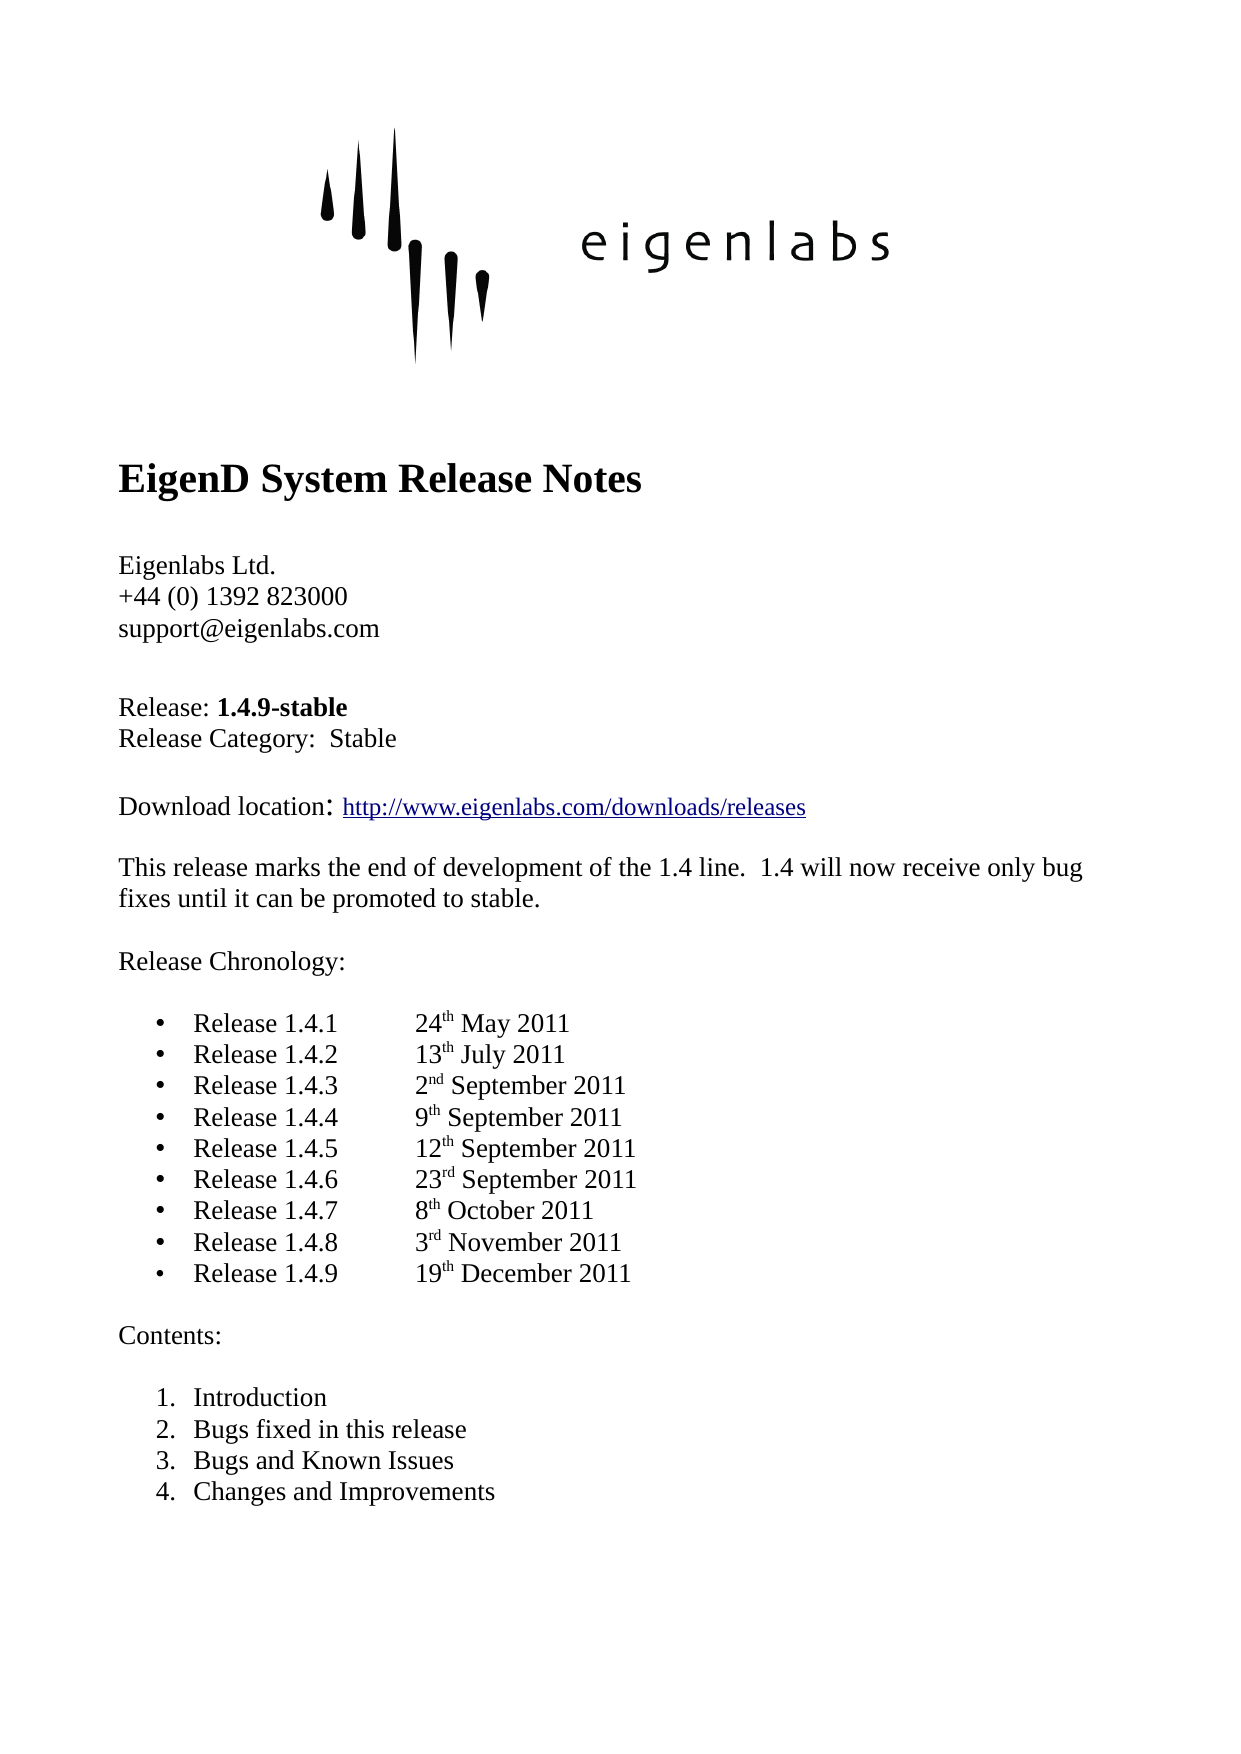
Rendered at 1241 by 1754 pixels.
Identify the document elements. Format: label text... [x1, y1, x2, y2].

text Release Category: Stable [118, 722, 1122, 753]
text Contents: [118, 1319, 1122, 1350]
list Release 1.4.1 24th May 2011 [156, 1007, 1122, 1038]
text This release marks the end of development of the 1.4 line. 1.4 will now receive only bug fixes until it can be promoted to stable. [118, 851, 1122, 913]
text +44 (0) 1392 823000 [118, 581, 1122, 612]
list Release 1.4.8 3rd November 2011 [156, 1226, 1122, 1257]
text support@eigenlabs.com [118, 612, 1122, 643]
list Bugs fixed in this release [156, 1413, 1122, 1444]
text Download location: http://www.eigenlabs.com/downloads/releases [118, 784, 1122, 822]
list Release 1.4.2 13th July 2011 [156, 1038, 1122, 1069]
list Release 1.4.9 19th December 2011 [156, 1257, 1122, 1288]
list Bugs and Known Issues [156, 1444, 1122, 1475]
text EigenD System Release Notes [118, 453, 1122, 501]
text Release: 1.4.9-stable [118, 691, 1122, 722]
list Release 1.4.4 9th September 2011 [156, 1101, 1122, 1132]
list Introduction [156, 1382, 1122, 1413]
list Release 1.4.5 12th September 2011 [156, 1132, 1122, 1163]
list Release 1.4.3 2nd September 2011 [156, 1069, 1122, 1101]
list Changes and Improvements [156, 1475, 1122, 1506]
text Eigenlabs Ltd. [118, 549, 1122, 581]
text Release Chronology: [118, 945, 1122, 976]
picture [296, 118, 915, 372]
list Release 1.4.7 8th October 2011 [156, 1194, 1122, 1226]
list Release 1.4.6 23rd September 2011 [156, 1163, 1122, 1194]
